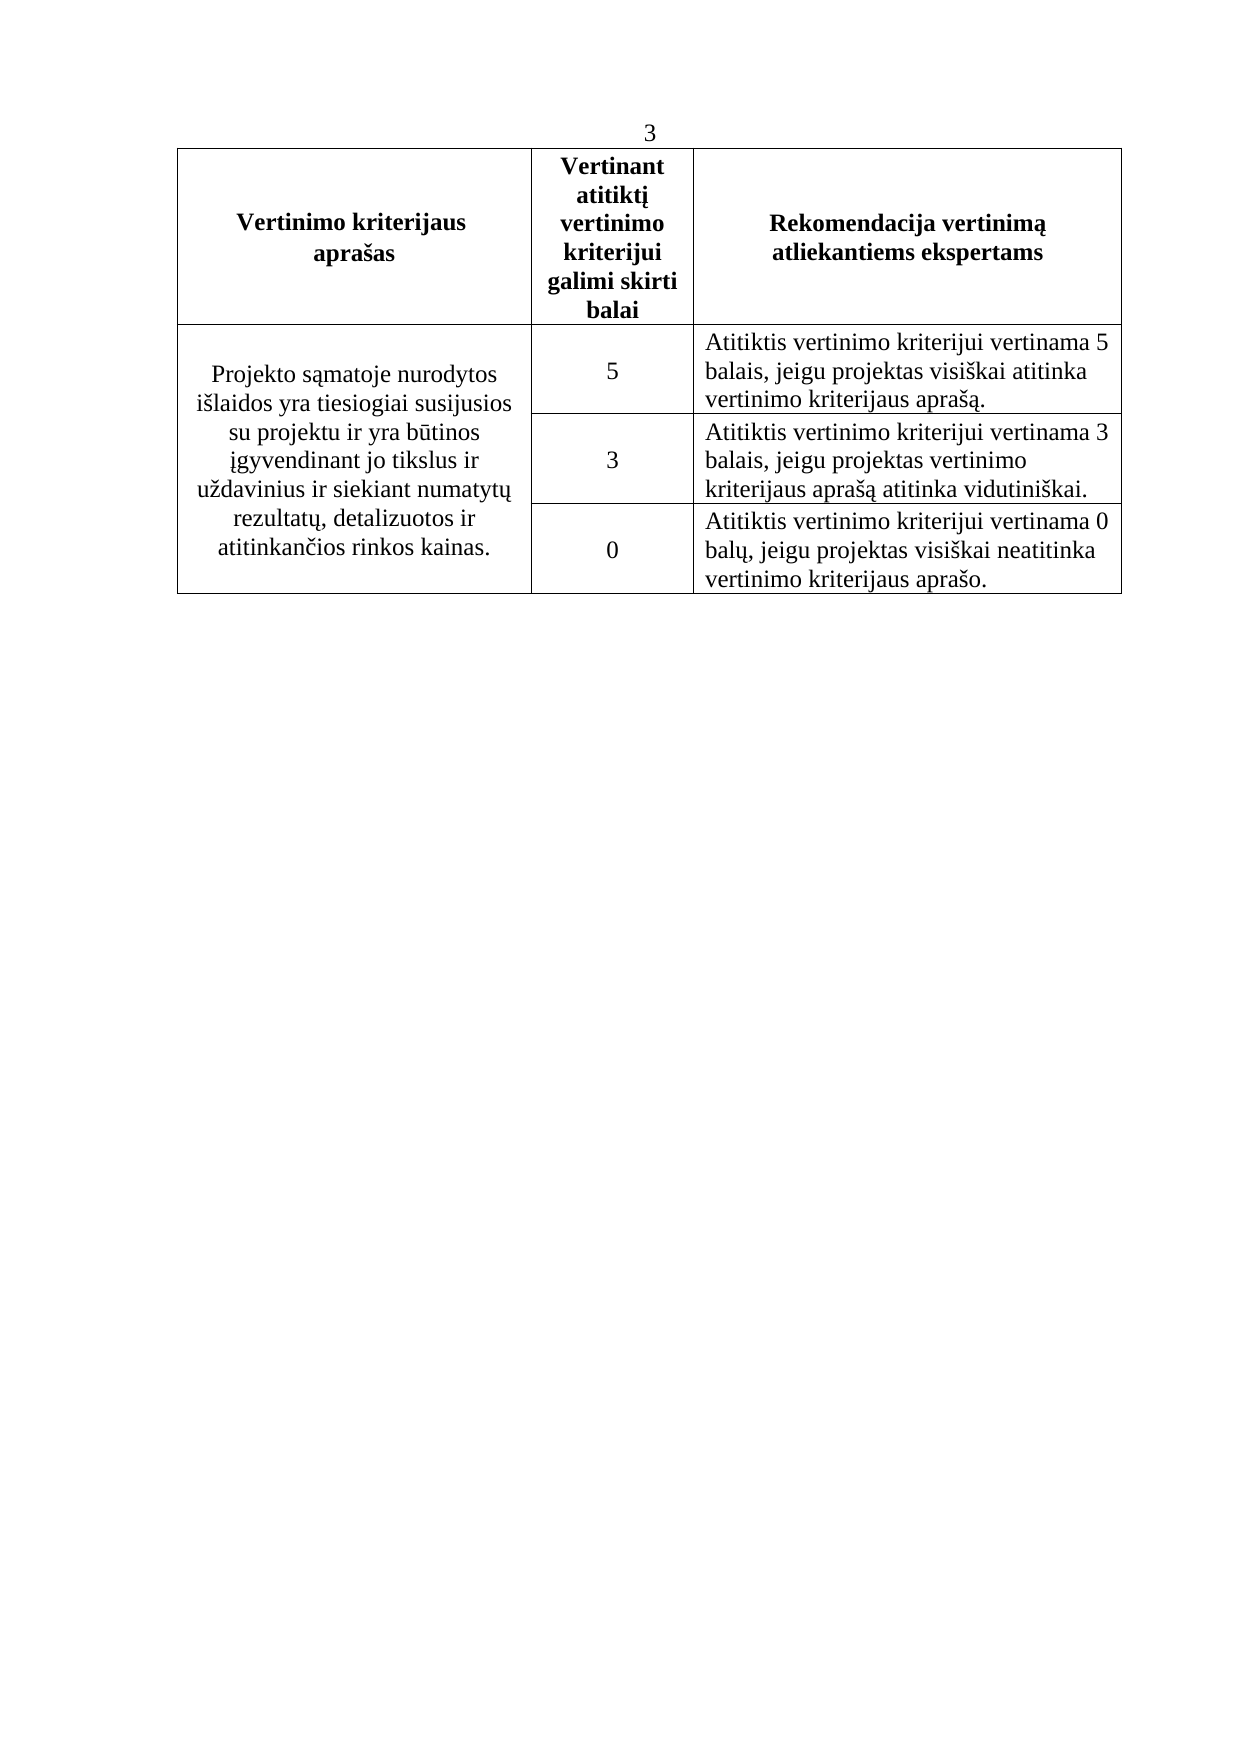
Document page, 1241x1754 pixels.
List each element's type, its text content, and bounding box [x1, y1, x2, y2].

table_cell Atitiktis vertinimo kriterijui vertinama 3 balais, jeigu projektas vertinimo kriterijaus aprašą atitinka vidutiniškai. [694, 414, 1121, 503]
table_header Rekomendacija vertinimą atliekantiems ekspertams [694, 149, 1121, 323]
table_cell 0 [532, 504, 693, 593]
table_cell Projekto sąmatoje nurodytos išlaidos yra tiesiogiai susijusios su projektu ir yra būtinos įgyvendinant jo tikslus ir uždavinius ir siekiant numatytų rezultatų, detalizuotos ir atitinkančios rinkos kainas. [178, 325, 531, 593]
table_cell 3 [532, 414, 693, 503]
table_cell 5 [532, 325, 693, 413]
table_cell Atitiktis vertinimo kriterijui vertinama 5 balais, jeigu projektas visiškai atitinka vertinimo kriterijaus aprašą. [694, 325, 1121, 413]
table_header Vertinimo kriterijaus aprašas [178, 149, 531, 323]
table_cell Atitiktis vertinimo kriterijui vertinama 0 balų, jeigu projektas visiškai neatitinka vertinimo kriterijaus aprašo. [694, 504, 1121, 593]
table_header Vertinant atitiktį vertinimo kriterijui galimi skirti balai [532, 149, 693, 323]
